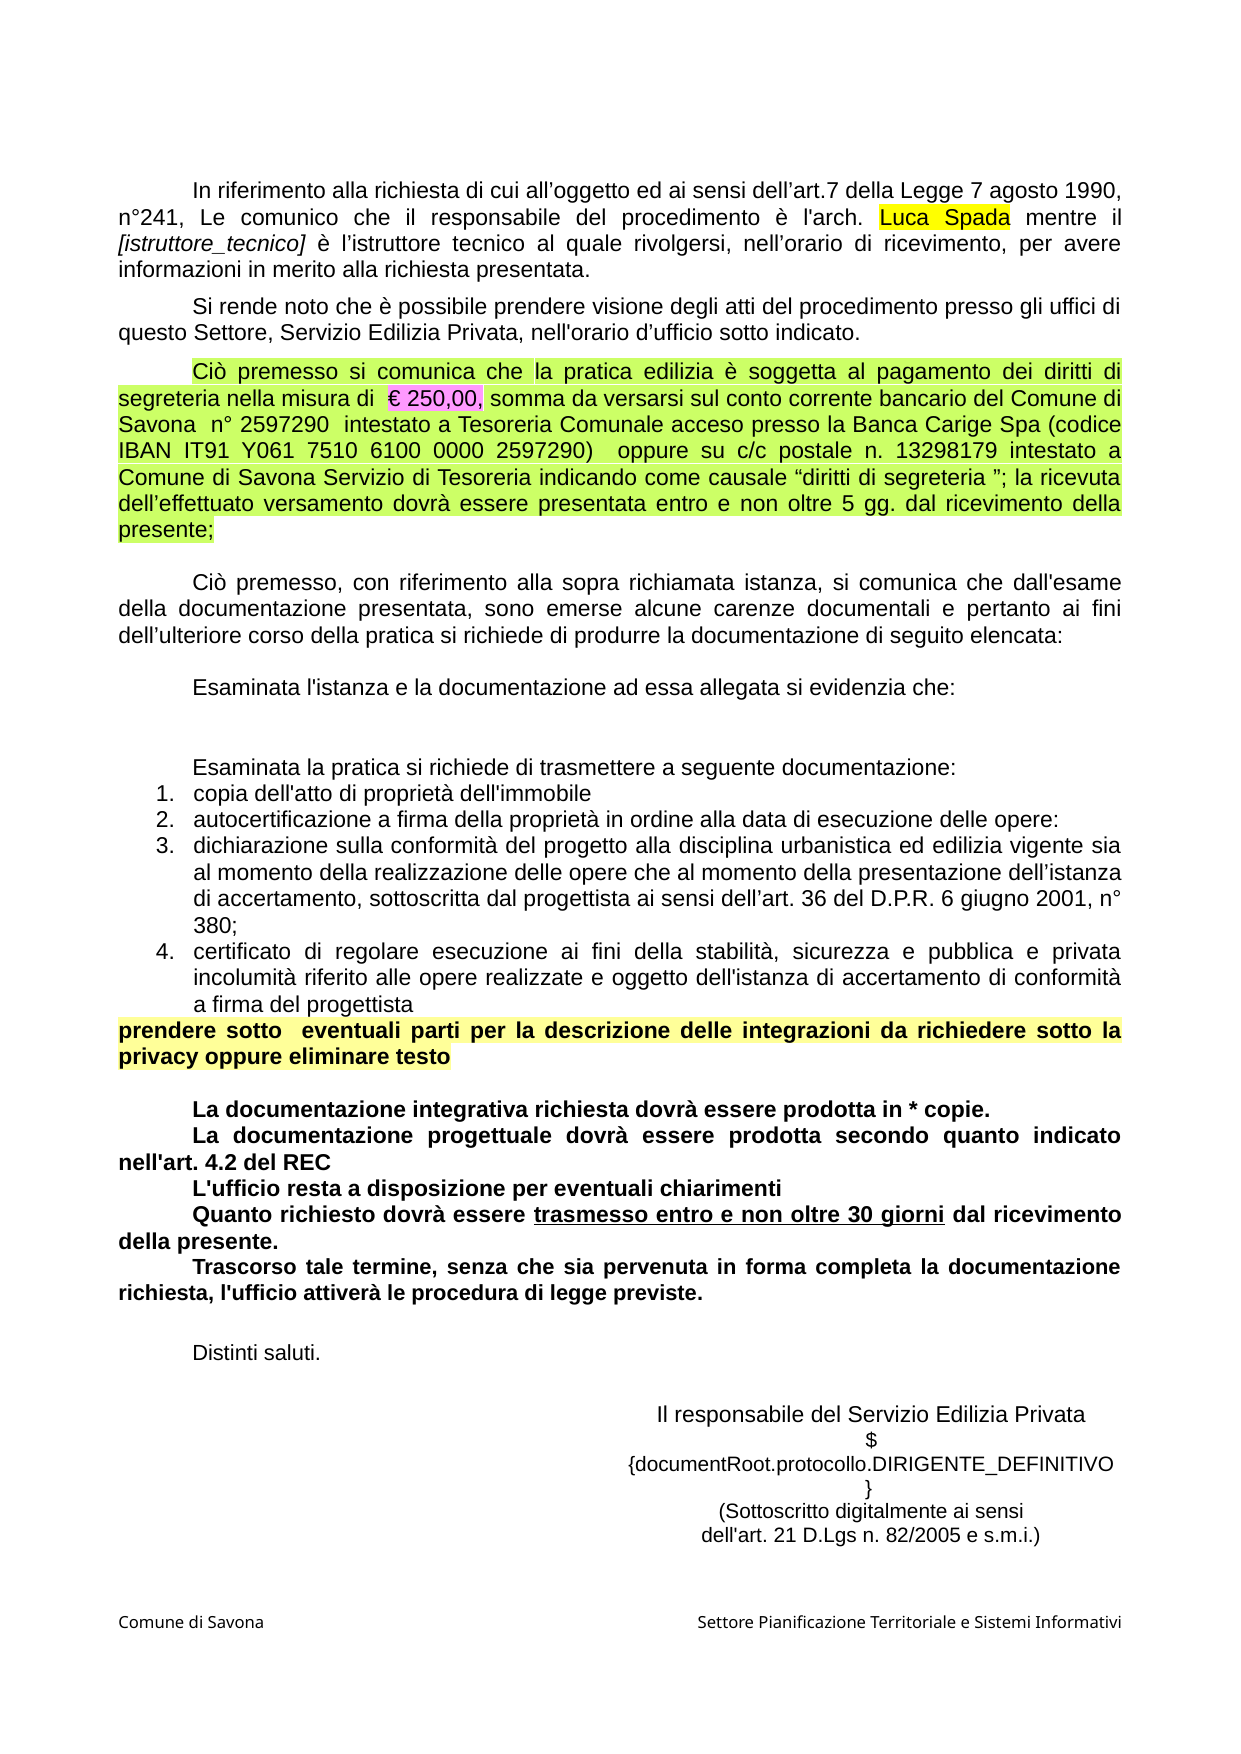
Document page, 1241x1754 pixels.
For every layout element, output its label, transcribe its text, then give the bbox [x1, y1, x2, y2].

list certificato di regolare esecuzione ai fini della stabilità, sicurezza e pubblica e privata incolumità riferito alle opere realizzate e oggetto dell'istanza di accertamento di conformità a firma del progettista [156, 938, 1122, 1017]
table_header [118, 1401, 620, 1427]
text Ciò premesso si comunica che la pratica edilizia è soggetta al pagamento dei diritti di segreteria nella misura di € 250,00, somma da versarsi sul conto corrente bancario del Comune di Savona n° 2597290 intestato a Tesoreria Comunale acceso presso la Banca Carige Spa (codice IBAN IT91 Y061 7510 6100 0000 2597290) oppure su c/c postale n. 13298179 intestato a Comune di Savona Servizio di Tesoreria indicando come causale “diritti di segreteria ”; la ricevuta dell’effettuato versamento dovrà essere presentata entro e non oltre 5 gg. dal ricevimento della presente; [118, 358, 1122, 543]
text Trascorso tale termine, senza che sia pervenuta in forma completa la documentazione richiesta, l'ufficio attiverà le procedura di legge previste. [118, 1254, 1122, 1304]
text L'ufficio resta a disposizione per eventuali chiarimenti [118, 1175, 1122, 1201]
text Si rende noto che è possibile prendere visione degli atti del procedimento presso gli uffici di questo Settore, Servizio Edilizia Privata, nell'orario d’ufficio sotto indicato. [118, 293, 1122, 346]
table_cell [118, 1428, 620, 1547]
table_cell ${documentRoot.protocollo.DIRIGENTE_DEFINITIVO} (Sottoscritto digitalmente ai sensi dell'art. 21 D.Lgs n. 82/2005 e s.m.i.) [620, 1428, 1122, 1547]
list dichiarazione sulla conformità del progetto alla disciplina urbanistica ed edilizia vigente sia al momento della realizzazione delle opere che al momento della presentazione dell’istanza di accertamento, sottoscritta dal progettista ai sensi dell’art. 36 del D.P.R. 6 giugno 2001, n° 380; [156, 832, 1122, 938]
text In riferimento alla richiesta di cui all’oggetto ed ai sensi dell’art.7 della Legge 7 agosto 1990, n°241, Le comunico che il responsabile del procedimento è l'arch. Luca Spada mentre il [istruttore_tecnico] è l’istruttore tecnico al quale rivolgersi, nell’orario di ricevimento, per avere informazioni in merito alla richiesta presentata. [118, 177, 1122, 283]
text Distinti saluti. [118, 1340, 1122, 1365]
text Esaminata l'istanza e la documentazione ad essa allegata si evidenzia che: [118, 674, 1122, 701]
table_header Il responsabile del Servizio Edilizia Privata [620, 1401, 1122, 1427]
text La documentazione progettuale dovrà essere prodotta secondo quanto indicato nell'art. 4.2 del REC [118, 1122, 1122, 1175]
list autocertificazione a firma della proprietà in ordine alla data di esecuzione delle opere: [156, 806, 1122, 832]
text La documentazione integrativa richiesta dovrà essere prodotta in * copie. [118, 1096, 1122, 1122]
list copia dell'atto di proprietà dell'immobile [156, 780, 1122, 806]
text prendere sotto eventuali parti per la descrizione delle integrazioni da richiedere sotto la privacy oppure eliminare testo [118, 1017, 1122, 1070]
text Quanto richiesto dovrà essere trasmesso entro e non oltre 30 giorni dal ricevimento della presente. [118, 1201, 1122, 1254]
text Esaminata la pratica si richiede di trasmettere a seguente documentazione: [118, 753, 1122, 780]
text Ciò premesso, con riferimento alla sopra richiamata istanza, si comunica che dall'esame della documentazione presentata, sono emerse alcune carenze documentali e pertanto ai fini dell’ulteriore corso della pratica si richiede di produrre la documentazione di seguito elencata: [118, 569, 1122, 648]
